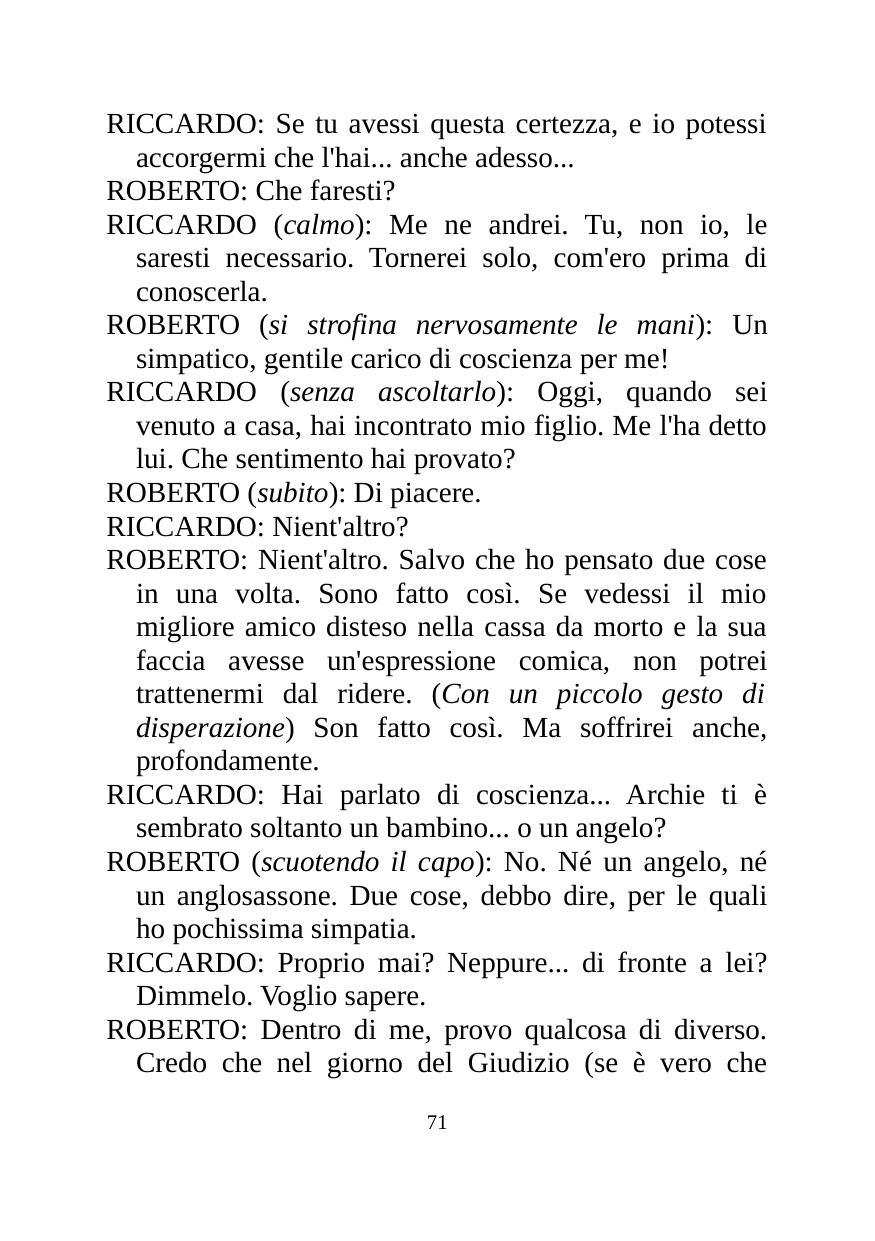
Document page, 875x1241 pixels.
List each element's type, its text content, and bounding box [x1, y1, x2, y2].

text ROBERTO (si strofina nervosamente le mani): Un simpatico, gentile carico di coscienza per me! [106, 307, 768, 374]
text ROBERTO (subito): Di piacere. [106, 475, 768, 509]
text ROBERTO: Che faresti? [106, 173, 768, 207]
text RICCARDO: Proprio mai? Neppure... di fronte a lei? Dimmelo. Voglio sapere. [106, 945, 768, 1012]
text RICCARDO (calmo): Me ne andrei. Tu, non io, le saresti necessario. Tornerei solo, com'ero prima di conoscerla. [106, 207, 768, 307]
text RICCARDO (senza ascoltarlo): Oggi, quando sei venuto a casa, hai incontrato mio figlio. Me l'ha detto lui. Che sentimento hai provato? [106, 374, 768, 475]
text ROBERTO (scuotendo il capo): No. Né un angelo, né un anglosassone. Due cose, debbo dire, per le quali ho pochissima simpatia. [106, 844, 768, 945]
text ROBERTO: Dentro di me, provo qualcosa di diverso. Credo che nel giorno del Giudizio (se è vero che [106, 1012, 768, 1079]
text RICCARDO: Nient'altro? [106, 509, 768, 542]
text RICCARDO: Se tu avessi questa certezza, e io potessi accorgermi che l'hai... anche adesso... [106, 106, 768, 173]
text ROBERTO: Nient'altro. Salvo che ho pensato due cose in una volta. Sono fatto così. Se vedessi il mio migliore amico disteso nella cassa da morto e la sua faccia avesse un'espressione comica, non potrei trattenermi dal ridere. (Con un piccolo gesto di disperazione) Son fatto così. Ma soffrirei anche, profondamente. [106, 542, 768, 777]
text RICCARDO: Hai parlato di coscienza... Archie ti è sembrato soltanto un bambino... o un angelo? [106, 777, 768, 844]
